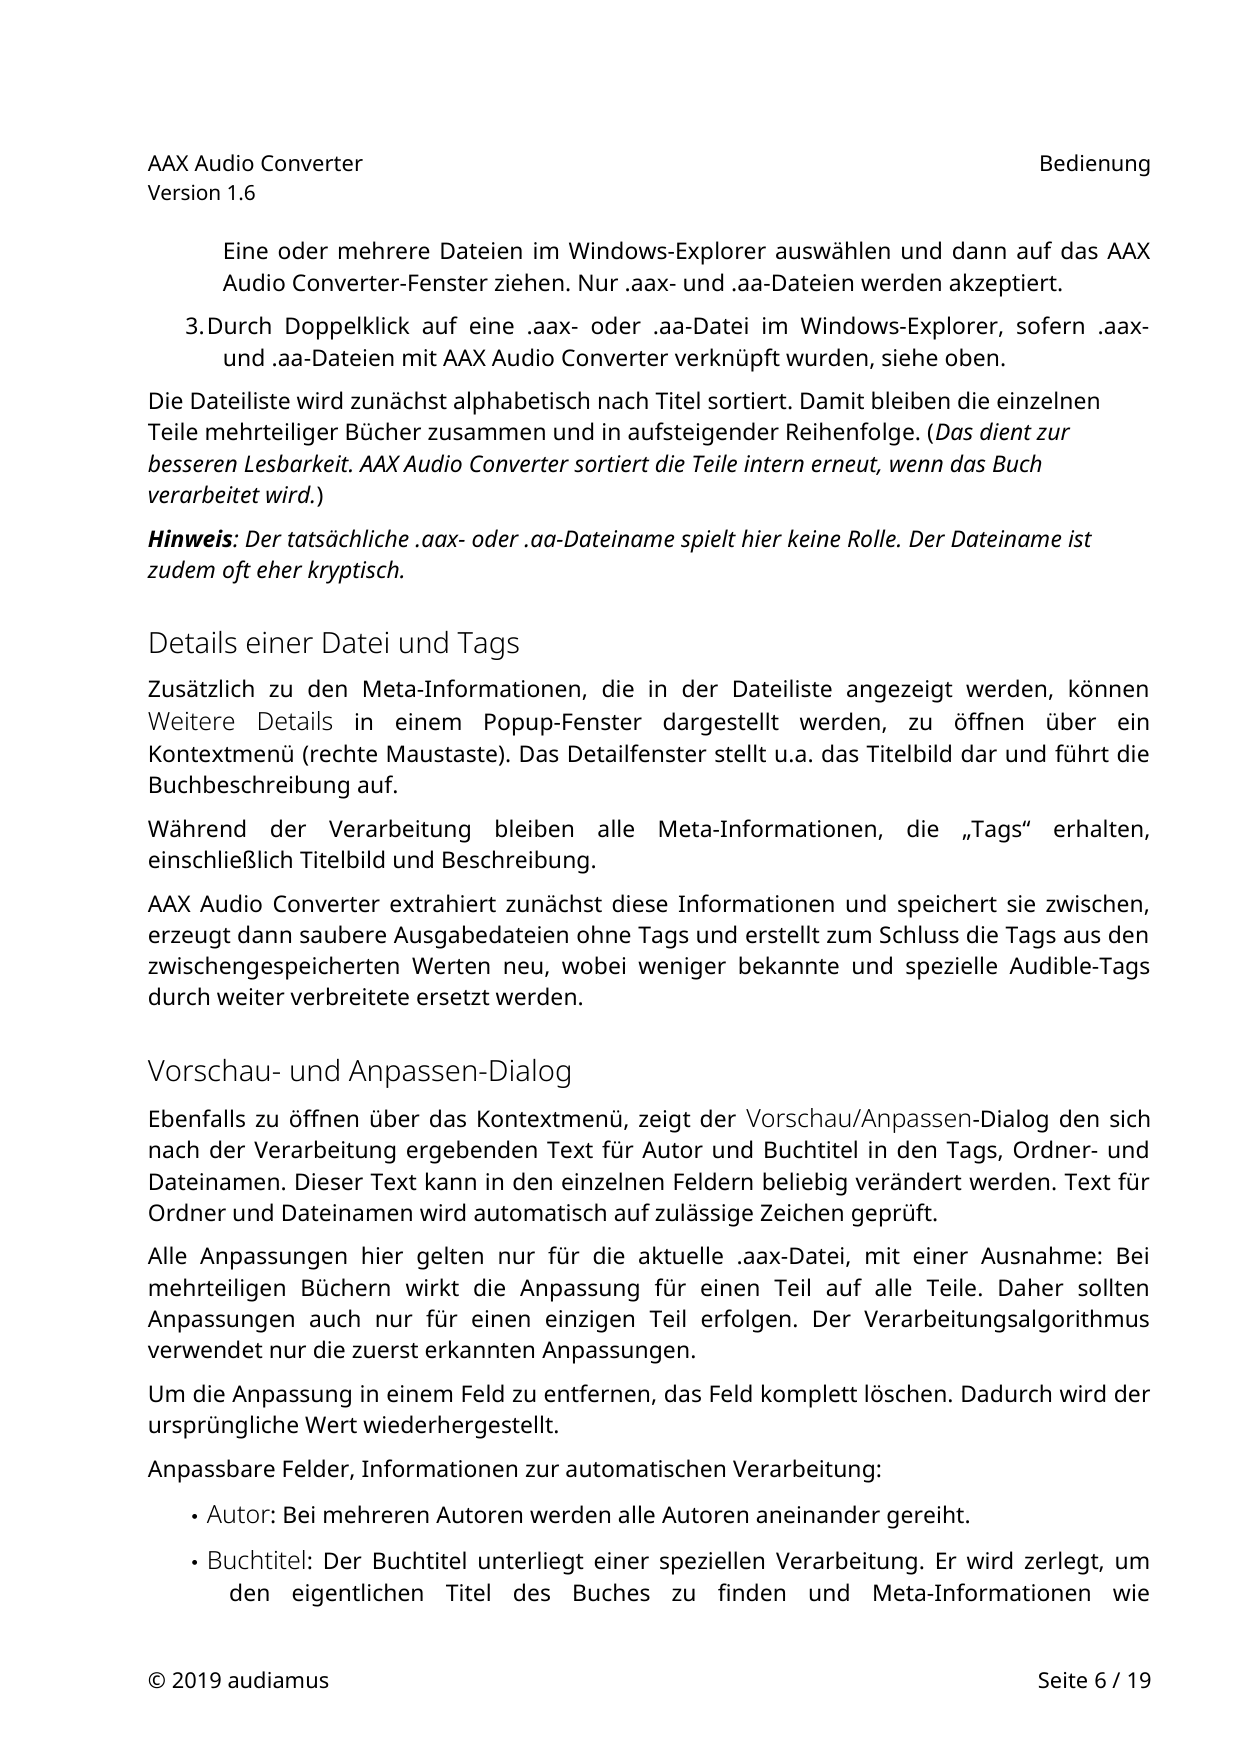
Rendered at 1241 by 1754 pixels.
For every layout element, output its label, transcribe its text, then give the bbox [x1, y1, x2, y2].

text Zusätzlich zu den Meta-Informationen, die in der Dateiliste angezeigt werden, können Weitere Details in einem Popup-Fenster dargestellt werden, zu öffnen über ein Kontextmenü (rechte Maustaste). Das Detailfenster stellt u.a. das Titelbild dar und führt die Buchbeschreibung auf. [148, 673, 1152, 800]
list Buchtitel: Der Buchtitel unterliegt einer speziellen Verarbeitung. Er wird zerlegt, um den eigentlichen Titel des Buches zu finden und Meta-Informationen wie [191, 1543, 1152, 1608]
text Die Dateiliste wird zunächst alphabetisch nach Titel sortiert. Damit bleiben die einzelnen Teile mehrteiliger Bücher zusammen und in aufsteigender Reihenfolge. (Das dient zur besseren Lesbarkeit. AAX Audio Converter sortiert die Teile intern erneut, wenn das Buch verarbeitet wird.) [148, 385, 1152, 510]
list Durch Doppelklick auf eine .aax- oder .aa-Datei im Windows-Explorer, sofern .aax- und .aa-Dateien mit AAX Audio Converter verknüpft wurden, siehe oben. [185, 310, 1152, 373]
list Autor: Bei mehreren Autoren werden alle Autoren aneinander gereiht. [191, 1496, 1152, 1530]
subtitle Details einer Datei und Tags [148, 622, 1152, 662]
text AAX Audio Converter extrahiert zunächst diese Informationen und speichert sie zwischen, erzeugt dann saubere Ausgabedateien ohne Tags und erstellt zum Schluss die Tags aus den zwischengespeicherten Werten neu, wobei weniger bekannte und spezielle Audible-Tags durch weiter verbreitete ersetzt werden. [148, 888, 1152, 1013]
list Eine oder mehrere Dateien im Windows-Explorer auswählen und dann auf das AAX Audio Converter-Fenster ziehen. Nur .aax- und .aa-Dateien werden akzeptiert. [185, 235, 1152, 298]
text Um die Anpassung in einem Feld zu entfernen, das Feld komplett löschen. Dadurch wird der ursprüngliche Wert wiederhergestellt. [148, 1378, 1152, 1440]
text Ebenfalls zu öffnen über das Kontextmenü, zeigt der Vorschau/Anpassen-Dialog den sich nach der Verarbeitung ergebenden Text für Autor und Buchtitel in den Tags, Ordner- und Dateinamen. Dieser Text kann in den einzelnen Feldern beliebig verändert werden. Text für Ordner und Dateinamen wird automatisch auf zulässige Zeichen geprüft. [148, 1100, 1152, 1228]
text Alle Anpassungen hier gelten nur für die aktuelle .aax-Datei, mit einer Ausnahme: Bei mehrteiligen Büchern wirkt die Anpassung für einen Teil auf alle Teile. Daher sollten Anpassungen auch nur für einen einzigen Teil erfolgen. Der Verarbeitungsalgorithmus verwendet nur die zuerst erkannten Anpassungen. [148, 1240, 1152, 1365]
text Während der Verarbeitung bleiben alle Meta-Informationen, die „Tags“ erhalten, einschließlich Titelbild und Beschreibung. [148, 813, 1152, 875]
subtitle Vorschau- und Anpassen-Dialog [148, 1050, 1152, 1089]
text Hinweis: Der tatsächliche .aax- oder .aa-Dateiname spielt hier keine Rolle. Der Dateiname ist zudem oft eher kryptisch. [148, 522, 1152, 585]
text Anpassbare Felder, Informationen zur automatischen Verarbeitung: [148, 1453, 1152, 1484]
